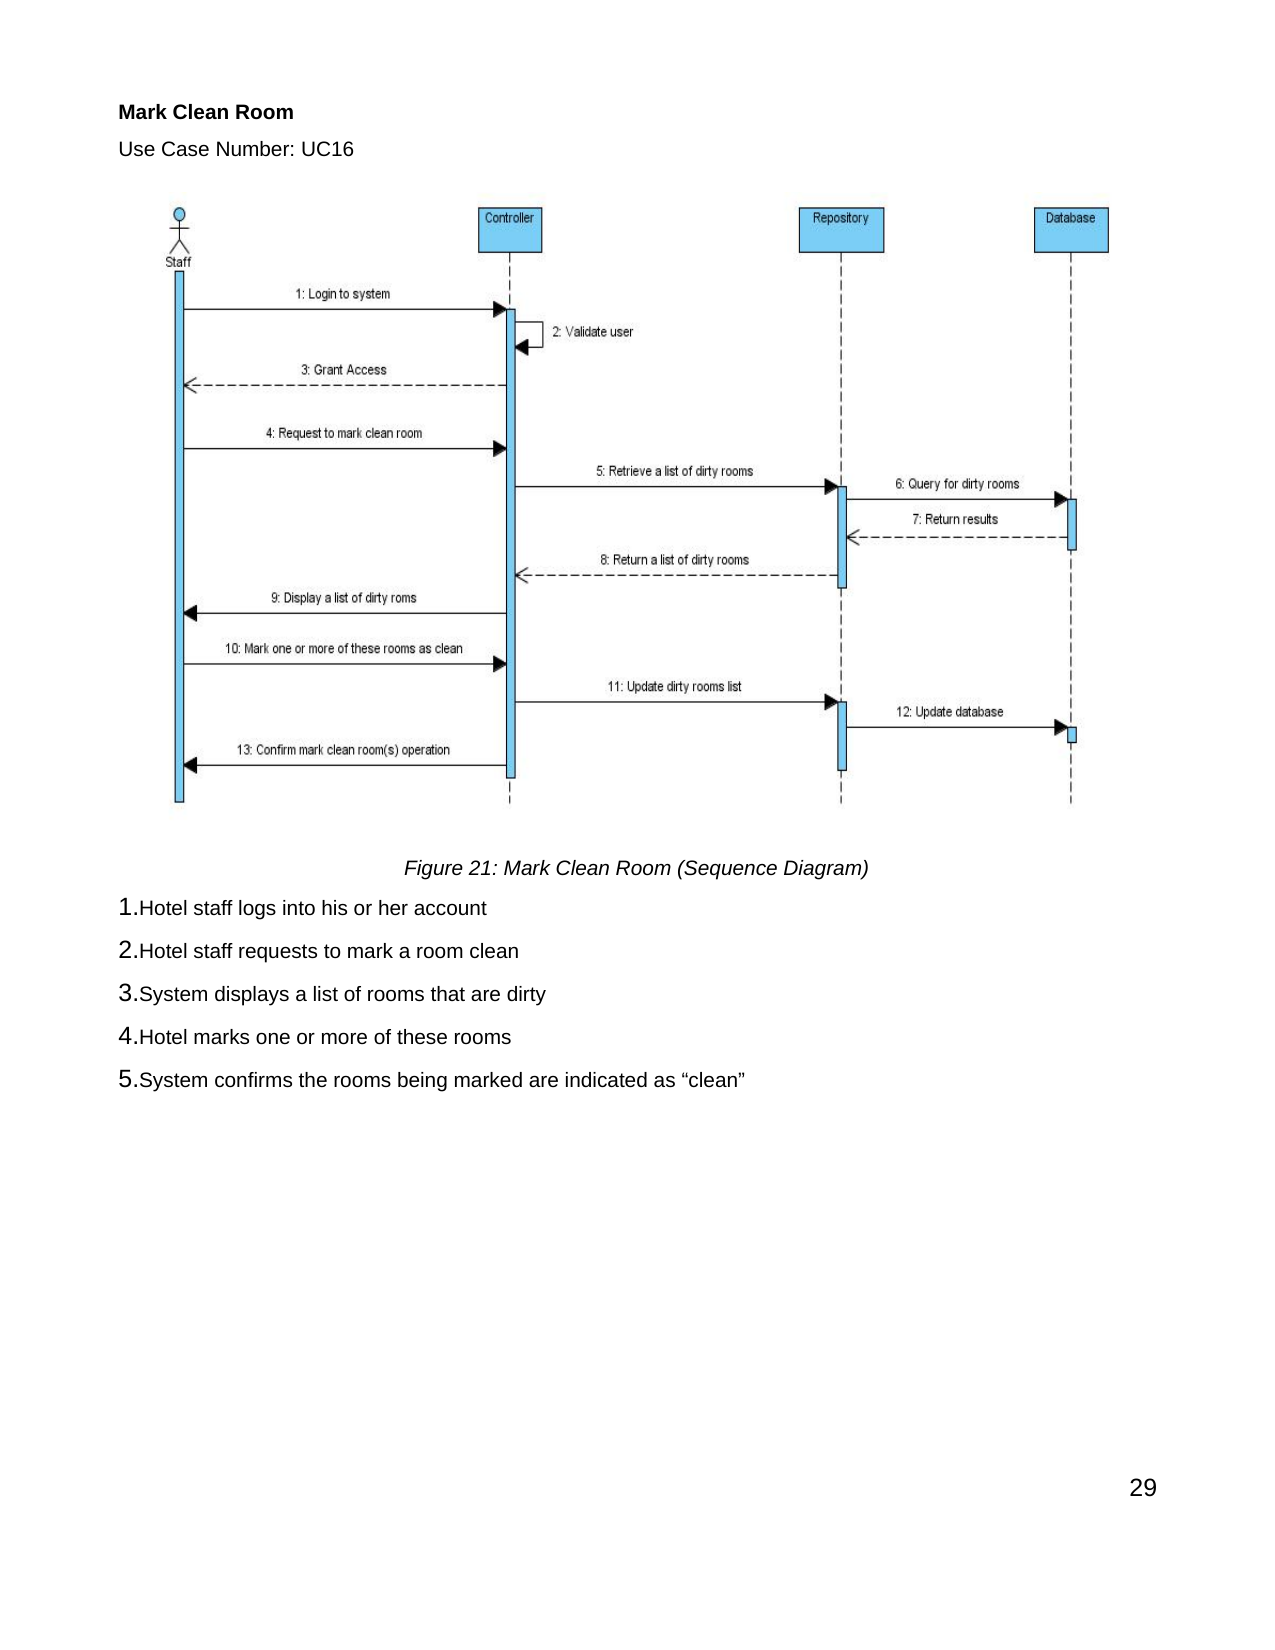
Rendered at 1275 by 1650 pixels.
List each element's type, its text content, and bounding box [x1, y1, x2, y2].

text Use Case Number: UC16 [118, 136, 1157, 160]
list System displays a list of rooms that are dirty [118, 978, 1157, 1006]
list Hotel staff requests to mark a room clean [118, 934, 1157, 963]
subtitle Mark Clean Room [118, 100, 1157, 124]
list Figure 21: Mark Clean Room (Sequence Diagram) [118, 856, 1157, 879]
picture [118, 192, 1157, 856]
list Hotel staff logs into his or her account [118, 879, 1157, 920]
list System confirms the rooms being marked are indicated as “clean” [118, 1064, 1157, 1093]
list [118, 172, 1157, 192]
list Hotel marks one or more of these rooms [118, 1021, 1157, 1049]
